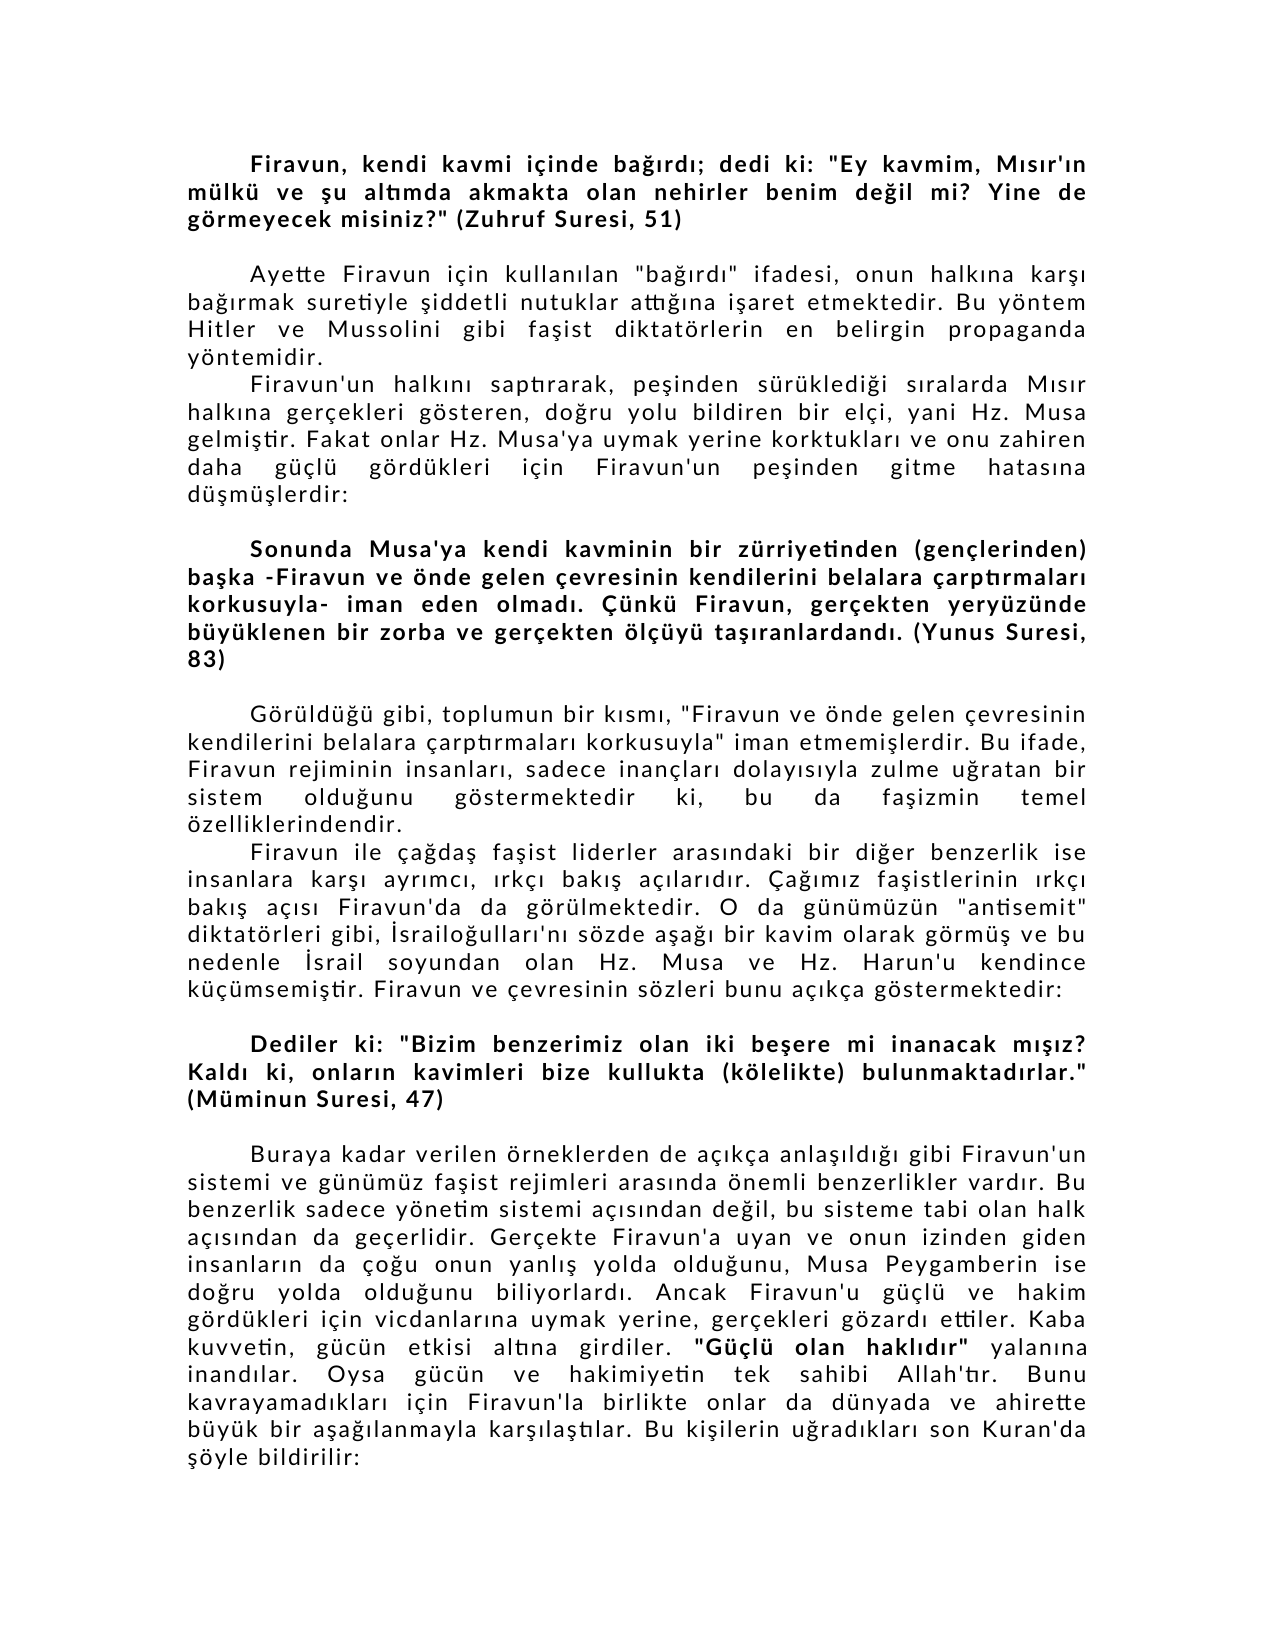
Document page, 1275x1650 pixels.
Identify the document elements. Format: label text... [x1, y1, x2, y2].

text Ayette Firavun için kullanılan "bağırdı" ifadesi, onun halkına karşı bağırmak suretiyle şiddetli nutuklar attığına işaret etmektedir. Bu yöntem Hitler ve Mussolini gibi faşist diktatörlerin en belirgin propaganda yöntemidir. [187, 260, 1087, 370]
text Sonunda Musa'ya kendi kavminin bir zürriyetinden (gençlerinden) başka -Firavun ve önde gelen çevresinin kendilerini belalara çarptırmaları korkusuyla- iman eden olmadı. Çünkü Firavun, gerçekten yeryüzünde büyüklenen bir zorba ve gerçekten ölçüyü taşıranlardandı. (Yunus Suresi, 83) [187, 535, 1087, 672]
text Görüldüğü gibi, toplumun bir kısmı, "Firavun ve önde gelen çevresinin kendilerini belalara çarptırmaları korkusuyla" iman etmemişlerdir. Bu ifade, Firavun rejiminin insanları, sadece inançları dolayısıyla zulme uğratan bir sistem olduğunu göstermektedir ki, bu da faşizmin temel özelliklerindendir. [187, 700, 1087, 837]
text Buraya kadar verilen örneklerden de açıkça anlaşıldığı gibi Firavun'un sistemi ve günümüz faşist rejimleri arasında önemli benzerlikler vardır. Bu benzerlik sadece yönetim sistemi açısından değil, bu sisteme tabi olan halk açısından da geçerlidir. Gerçekte Firavun'a uyan ve onun izinden giden insanların da çoğu onun yanlış yolda olduğunu, Musa Peygamberin ise doğru yolda olduğunu biliyorlardı. Ancak Firavun'u güçlü ve hakim gördükleri için vicdanlarına uymak yerine, gerçekleri gözardı ettiler. Kaba kuvvetin, gücün etkisi altına girdiler. "Güçlü olan haklıdır" yalanına inandılar. Oysa gücün ve hakimiyetin tek sahibi Allah'tır. Bunu kavrayamadıkları için Firavun'la birlikte onlar da dünyada ve ahirette büyük bir aşağılanmayla karşılaştılar. Bu kişilerin uğradıkları son Kuran'da şöyle bildirilir: [187, 1140, 1087, 1470]
text Dediler ki: "Bizim benzerimiz olan iki beşere mi inanacak mışız? Kaldı ki, onların kavimleri bize kullukta (kölelikte) bulunmaktadırlar." (Müminun Suresi, 47) [187, 1030, 1087, 1112]
text Firavun'un halkını saptırarak, peşinden sürüklediği sıralarda Mısır halkına gerçekleri gösteren, doğru yolu bildiren bir elçi, yani Hz. Musa gelmiştir. Fakat onlar Hz. Musa'ya uymak yerine korktukları ve onu zahiren daha güçlü gördükleri için Firavun'un peşinden gitme hatasına düşmüşlerdir: [187, 370, 1087, 507]
text Firavun, kendi kavmi içinde bağırdı; dedi ki: "Ey kavmim, Mısır'ın mülkü ve şu altımda akmakta olan nehirler benim değil mi? Yine de görmeyecek misiniz?" (Zuhruf Suresi, 51) [187, 150, 1087, 232]
text Firavun ile çağdaş faşist liderler arasındaki bir diğer benzerlik ise insanlara karşı ayrımcı, ırkçı bakış açılarıdır. Çağımız faşistlerinin ırkçı bakış açısı Firavun'da da görülmektedir. O da günümüzün "antisemit" diktatörleri gibi, İsrailoğulları'nı sözde aşağı bir kavim olarak görmüş ve bu nedenle İsrail soyundan olan Hz. Musa ve Hz. Harun'u kendince küçümsemiştir. Firavun ve çevresinin sözleri bunu açıkça göstermektedir: [187, 837, 1087, 1002]
